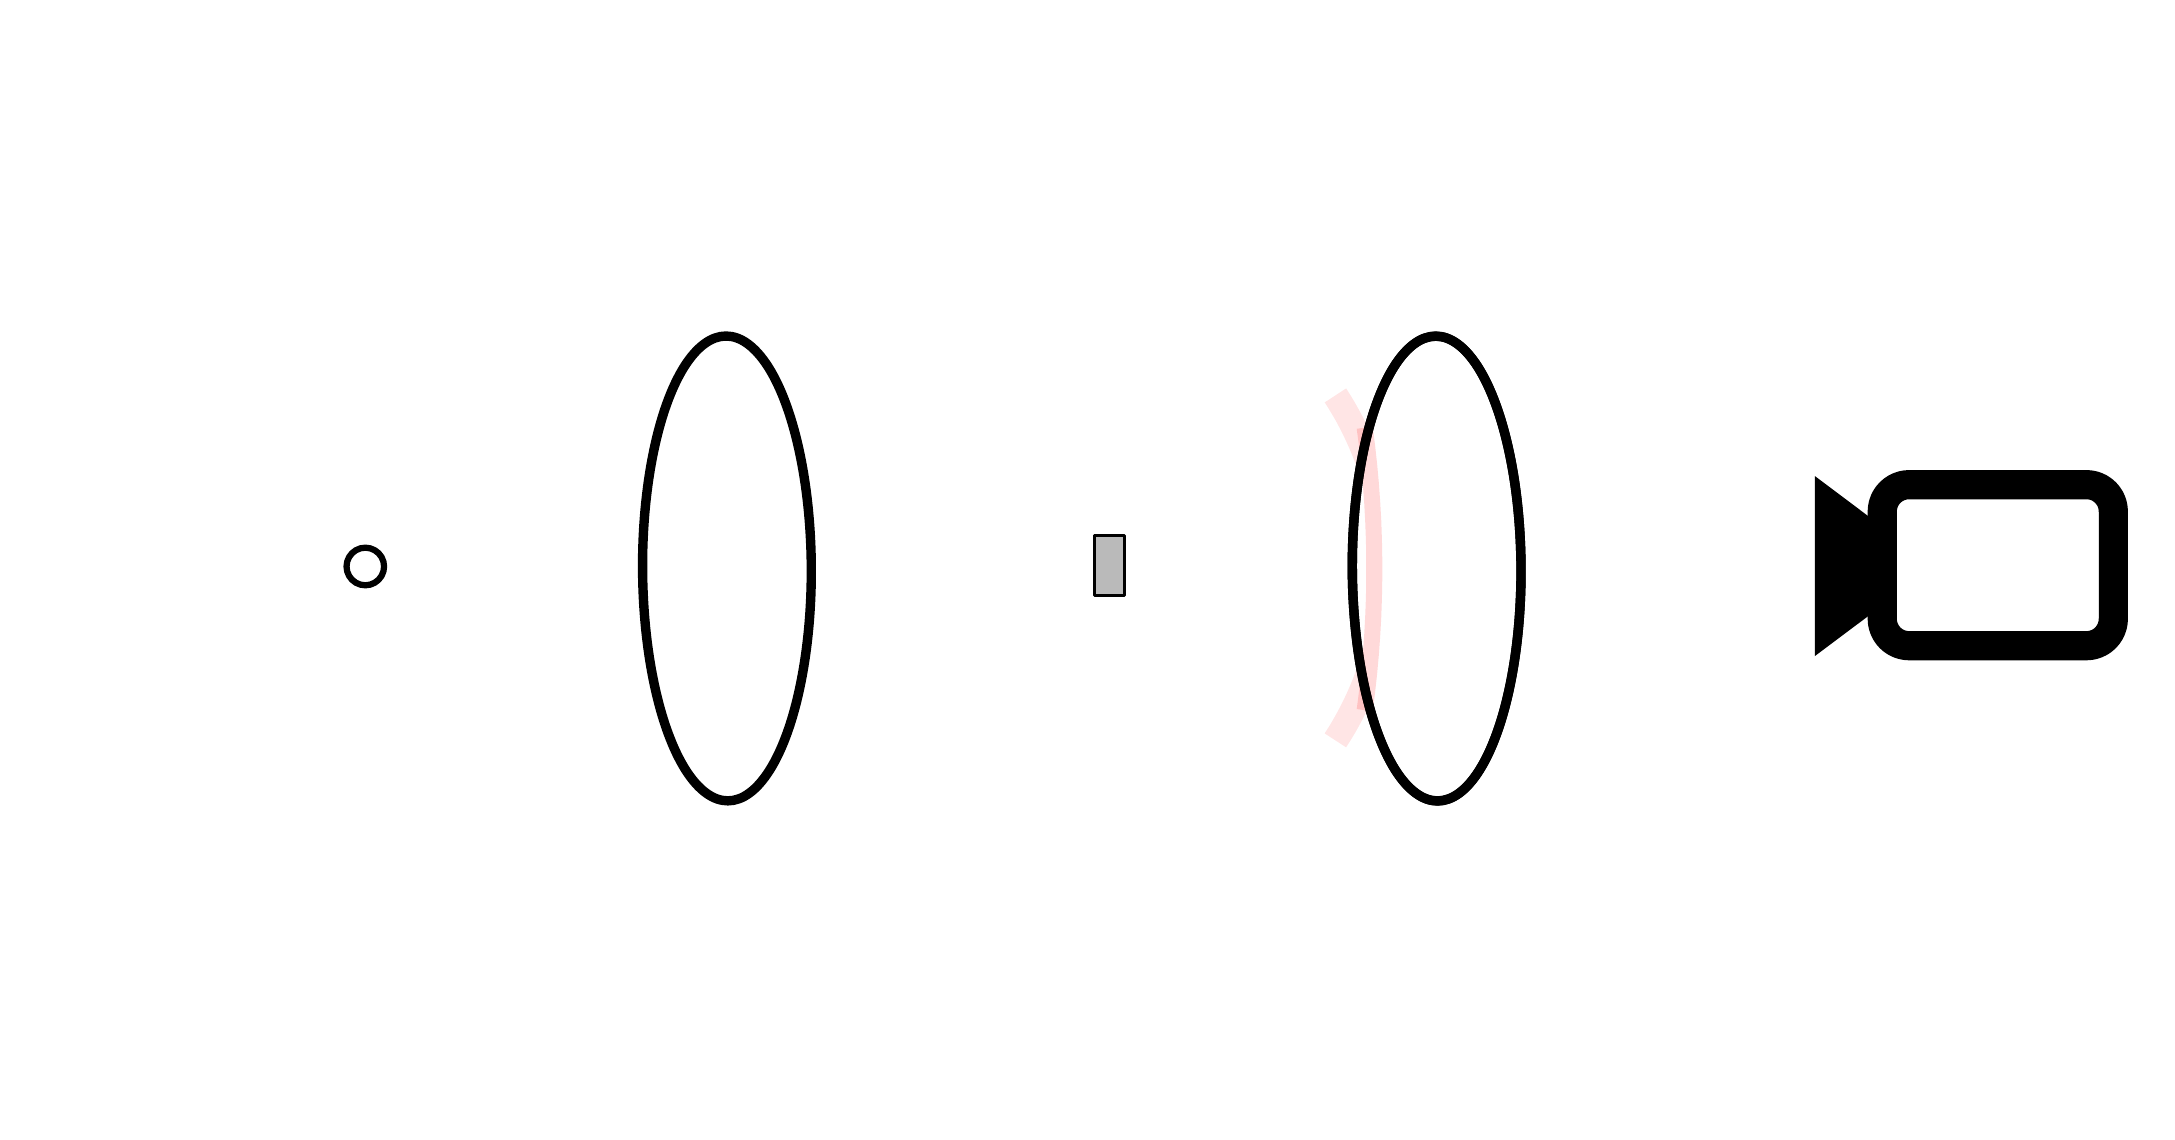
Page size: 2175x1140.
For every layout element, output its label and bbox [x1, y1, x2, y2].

text_box [1882, 484, 2114, 646]
text_box [642, 0, 1747, 1140]
text_box [1814, 476, 1875, 657]
